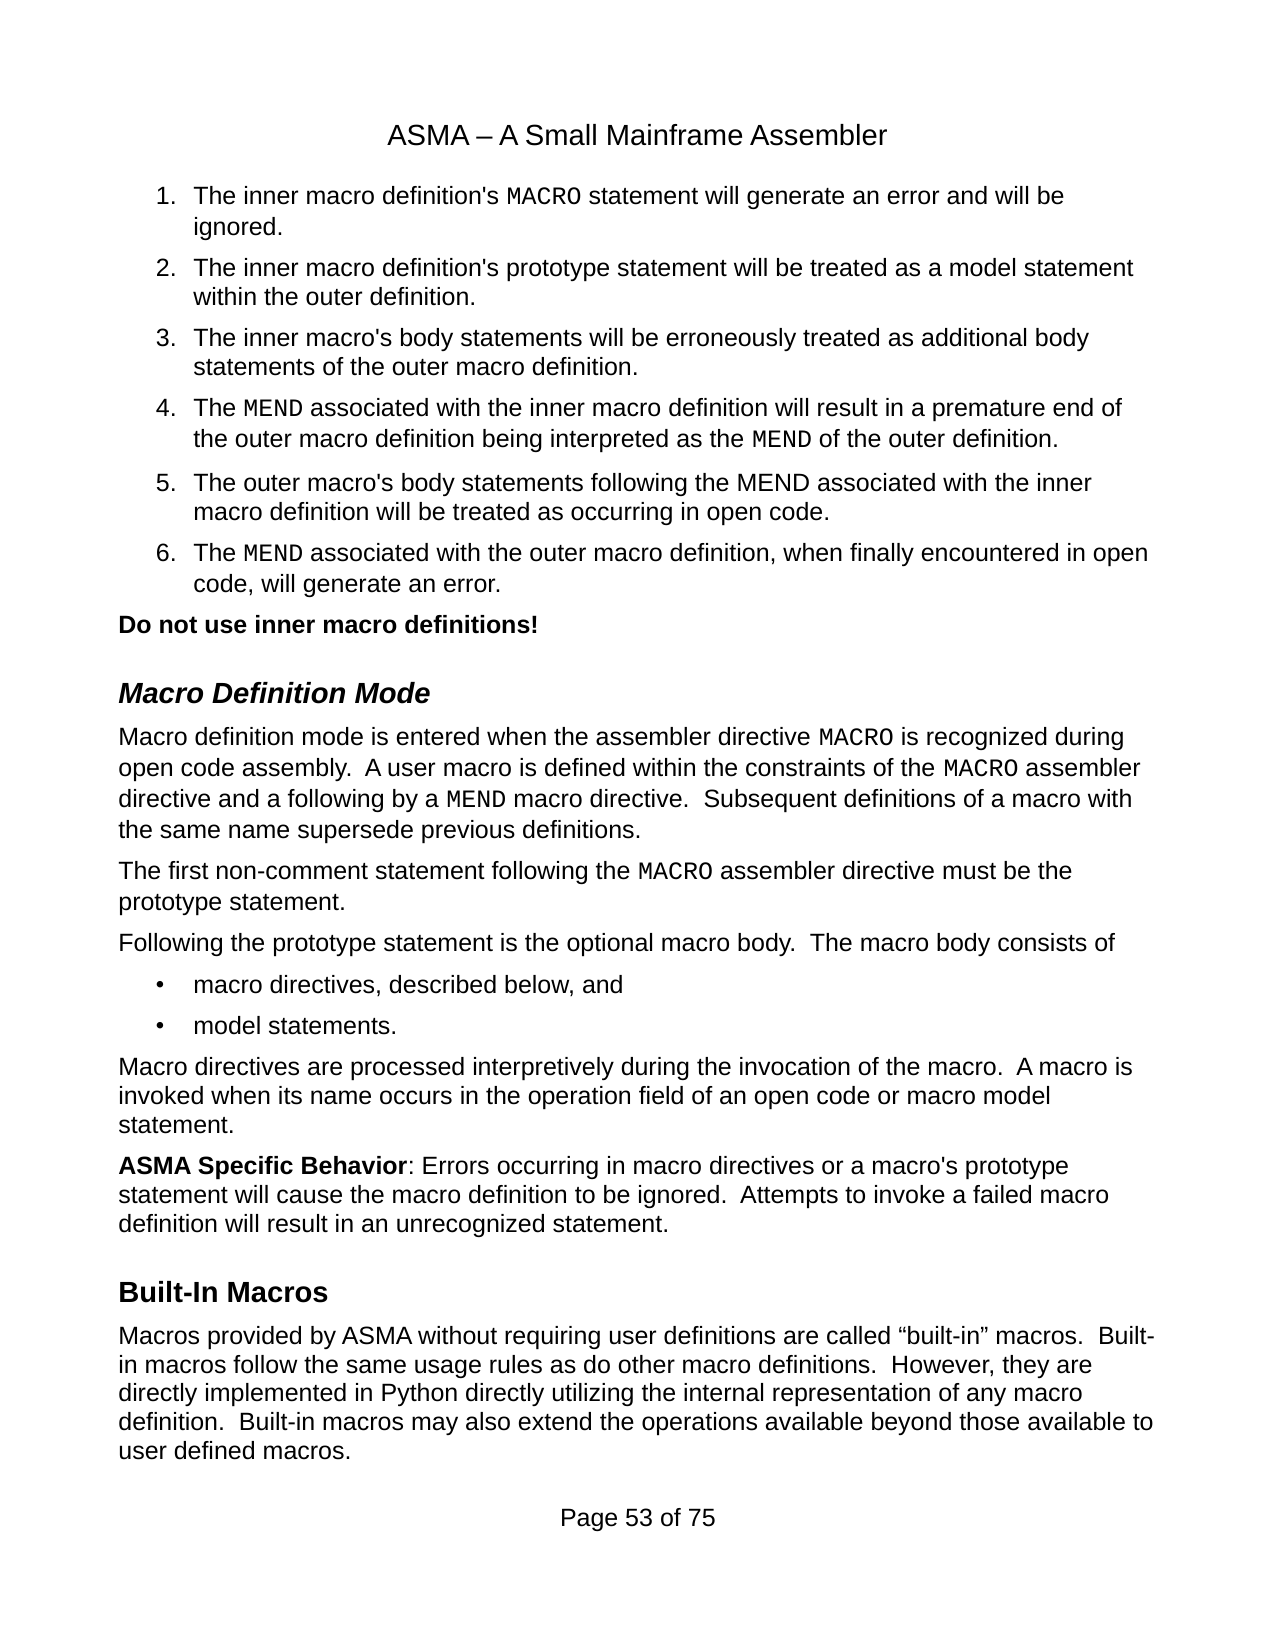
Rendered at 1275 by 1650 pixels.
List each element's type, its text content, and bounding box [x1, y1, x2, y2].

list The inner macro's body statements will be erroneously treated as additional body statements of the outer macro definition. [156, 323, 1157, 381]
list The MEND associated with the inner macro definition will result in a premature end of the outer macro definition being interpreted as the MEND of the outer definition. [156, 393, 1157, 455]
subtitle Macro Definition Mode [118, 676, 1157, 710]
list The MEND associated with the outer macro definition, when finally encountered in open code, will generate an error. [156, 538, 1157, 597]
list model statements. [156, 1011, 1157, 1040]
text Macros provided by ASMA without requiring user definitions are called “built-in” macros. Built-in macros follow the same usage rules as do other macro definitions. However, they are directly implemented in Python directly utilizing the internal representation of any macro definition. Built-in macros may also extend the operations available beyond those available to user defined macros. [118, 1321, 1157, 1465]
text Do not use inner macro definitions! [118, 610, 1157, 639]
list macro directives, described below, and [156, 970, 1157, 998]
list The inner macro definition's MACRO statement will generate an error and will be ignored. [156, 181, 1157, 241]
text Macro directives are processed interpretively during the invocation of the macro. A macro is invoked when its name occurs in the operation field of an open code or macro model statement. [118, 1052, 1157, 1139]
text The first non-comment statement following the MACRO assembler directive must be the prototype statement. [118, 856, 1157, 916]
text ASMA Specific Behavior: Errors occurring in macro directives or a macro's prototype statement will cause the macro definition to be ignored. Attempts to invoke a failed macro definition will result in an unrecognized statement. [118, 1151, 1157, 1237]
subtitle Built-In Macros [118, 1275, 1157, 1308]
text Following the prototype statement is the optional macro body. The macro body consists of [118, 928, 1157, 957]
list The inner macro definition's prototype statement will be treated as a model statement within the outer definition. [156, 253, 1157, 311]
text Macro definition mode is entered when the assembler directive MACRO is recognized during open code assembly. A user macro is defined within the constraints of the MACRO assembler directive and a following by a MEND macro directive. Subsequent definitions of a macro with the same name supersede previous definitions. [118, 722, 1157, 844]
list The outer macro's body statements following the MEND associated with the inner macro definition will be treated as occurring in open code. [156, 468, 1157, 525]
